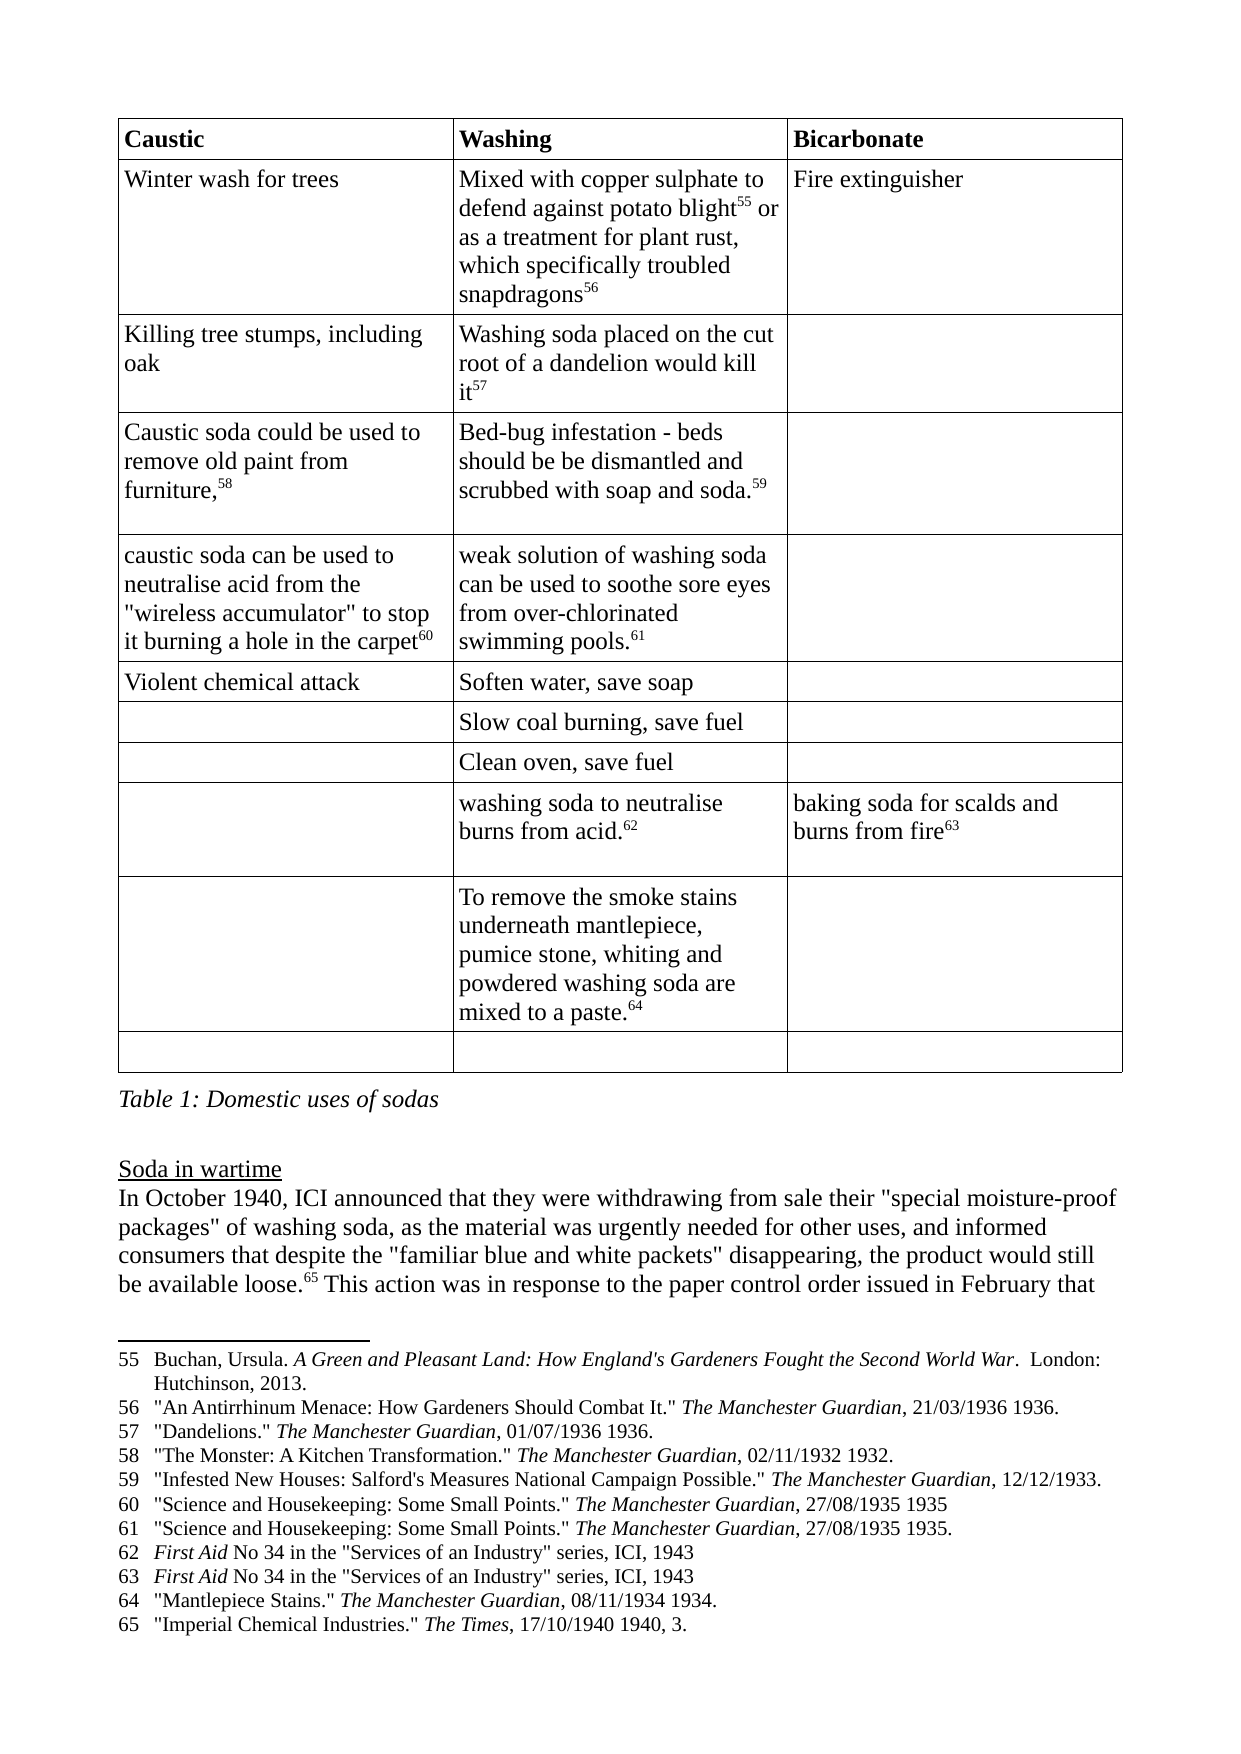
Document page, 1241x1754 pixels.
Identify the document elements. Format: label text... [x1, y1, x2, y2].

table_cell Soften water, save soap [454, 662, 787, 701]
table_cell [454, 1032, 787, 1072]
table_cell Washing soda placed on the cut root of a dandelion would kill it [454, 315, 787, 412]
text "Imperial Chemical Industries." The Times, 17/10/1940 1940, 3. [118, 1612, 1122, 1636]
table_cell caustic soda can be used to neutralise acid from the "wireless accumulator" to stop it burning a hole in the carpet [119, 535, 453, 661]
table_cell [119, 783, 453, 876]
table_cell Violent chemical attack [119, 662, 453, 701]
table_cell [119, 702, 453, 742]
table_cell [788, 1032, 1122, 1072]
table_cell weak solution of washing soda can be used to soothe sore eyes from over-chlorinated swimming pools. [454, 535, 787, 661]
table_cell [788, 662, 1122, 701]
table_header Caustic [119, 119, 453, 158]
table_cell [119, 877, 453, 1031]
table_cell washing soda to neutralise burns from acid. [454, 783, 787, 876]
table_cell Killing tree stumps, including oak [119, 315, 453, 412]
table_header Bicarbonate [788, 119, 1122, 158]
table_cell Mixed with copper sulphate to defend against potato blight or as a treatment for plant rust, which specifically troubled snapdragons [454, 160, 787, 314]
table_header Washing [454, 119, 787, 158]
table_cell Winter wash for trees [119, 160, 453, 314]
table_cell To remove the smoke stains underneath mantlepiece, pumice stone, whiting and powdered washing soda are mixed to a paste. [454, 877, 787, 1031]
text In October 1940, ICI announced that they were withdrawing from sale their "special moisture-proof packages" of washing soda, as the material was urgently needed for other uses, and informed consumers that despite the "familiar blue and white packets" disappearing, the product would still be available loose. This action was in response to the paper control order issued in February that [118, 1183, 1122, 1298]
table_cell Bed-bug infestation - beds should be be dismantled and scrubbed with soap and soda. [454, 413, 787, 534]
table_cell [119, 1032, 453, 1072]
table_cell [788, 702, 1122, 742]
table_cell [788, 535, 1122, 661]
table_cell [788, 413, 1122, 534]
table_cell [788, 743, 1122, 782]
table_cell [119, 743, 453, 782]
table_cell Clean oven, save fuel [454, 743, 787, 782]
table_cell Slow coal burning, save fuel [454, 702, 787, 742]
text Soda in wartime [118, 1154, 1122, 1183]
table_cell Fire extinguisher [788, 160, 1122, 314]
table_cell [788, 315, 1122, 412]
table_cell baking soda for scalds and burns from fire [788, 783, 1122, 876]
table_cell [788, 877, 1122, 1031]
text Table 1: Domestic uses of sodas [118, 1084, 1122, 1113]
table_cell Caustic soda could be used to remove old paint from furniture, [119, 413, 453, 534]
